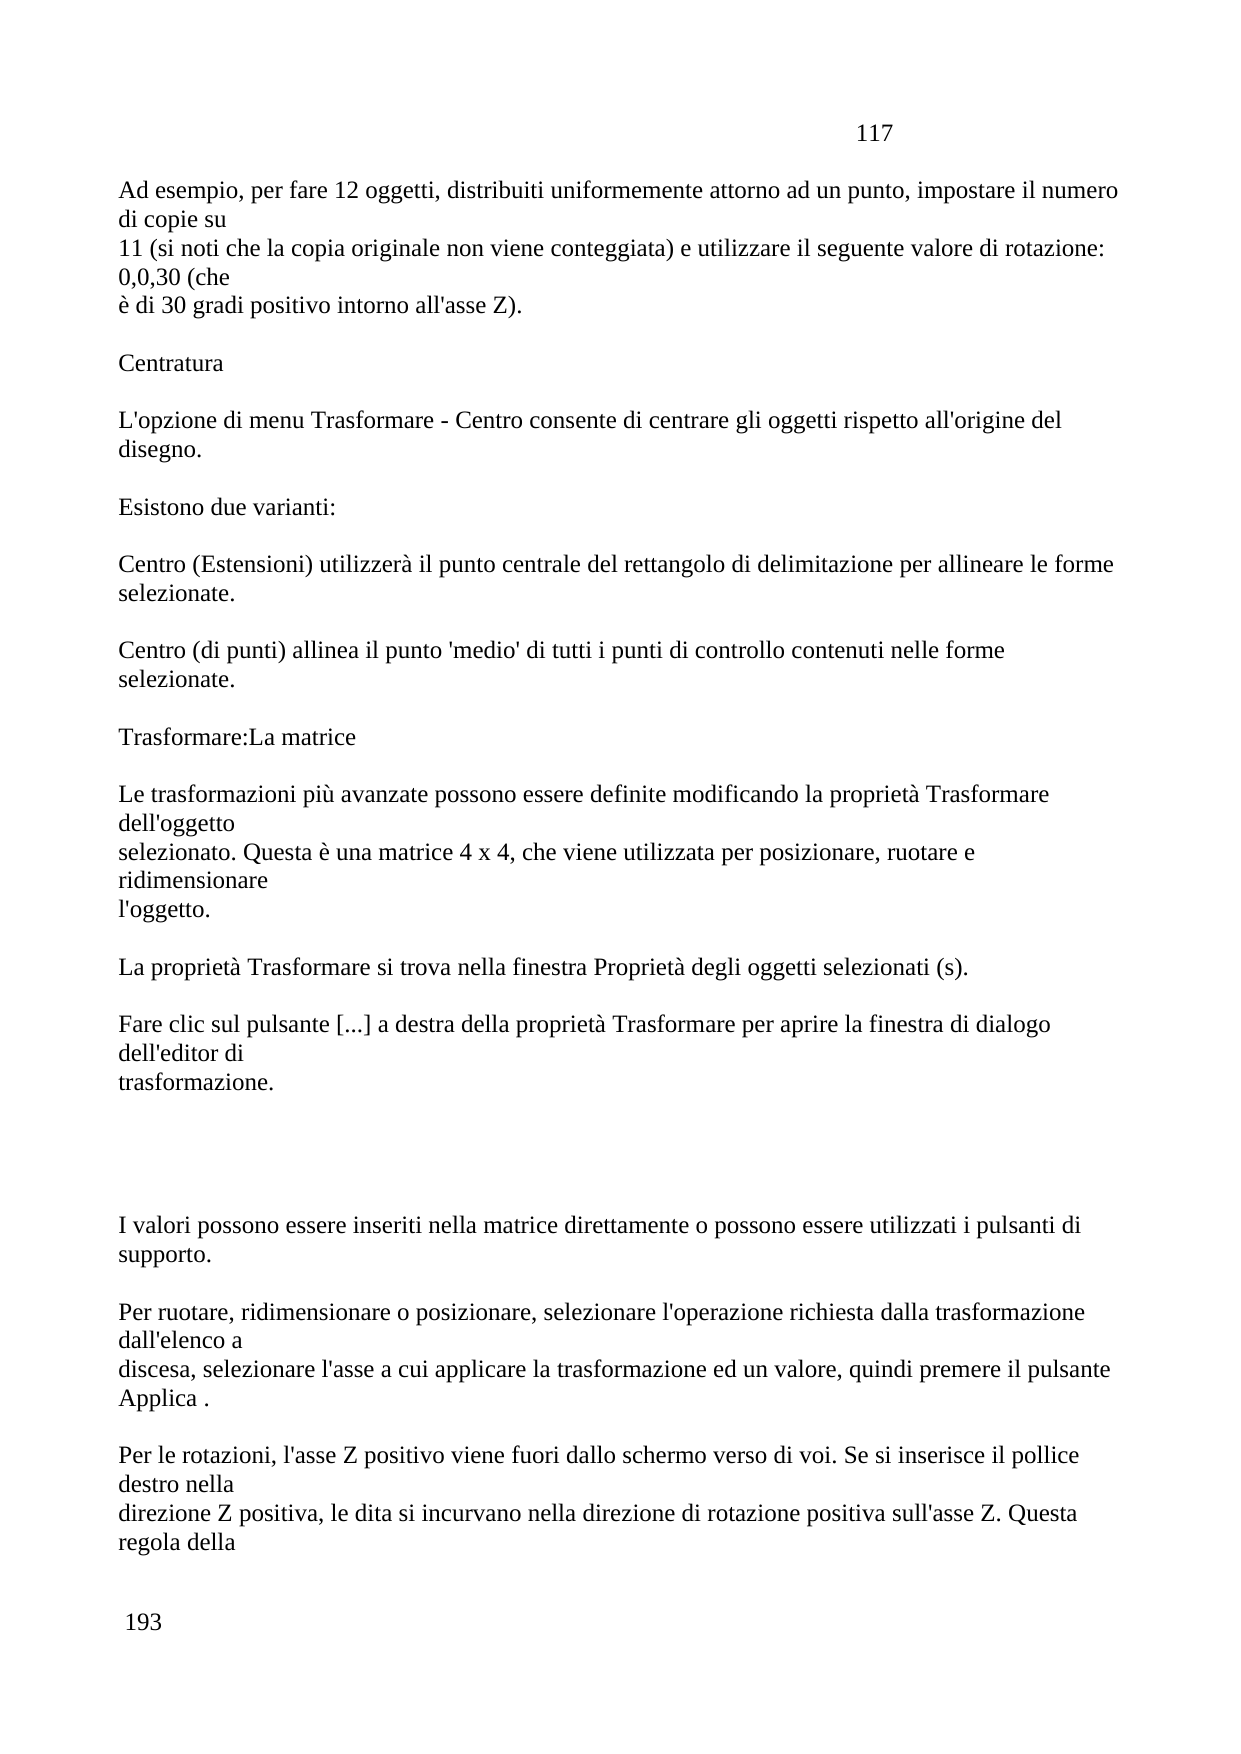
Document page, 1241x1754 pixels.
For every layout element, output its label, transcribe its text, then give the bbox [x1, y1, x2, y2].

text La proprietà Trasformare si trova nella finestra Proprietà degli oggetti selezionati (s). [118, 952, 1122, 981]
text Trasformare:La matrice [118, 722, 1122, 751]
text Per le rotazioni, l'asse Z positivo viene fuori dallo schermo verso di voi. Se si inserisce il pollice destro nella [118, 1441, 1122, 1498]
text Fare clic sul pulsante [...] a destra della proprietà Trasformare per aprire la finestra di dialogo dell'editor di [118, 1009, 1122, 1067]
text trasformazione. [118, 1067, 1122, 1096]
text selezionate. [118, 578, 1122, 607]
text Centro (Estensioni) utilizzerà il punto centrale del rettangolo di delimitazione per allineare le forme [118, 549, 1122, 578]
text discesa, selezionare l'asse a cui applicare la trasformazione ed un valore, quindi premere il pulsante Applica . [118, 1354, 1122, 1412]
text Centratura [118, 348, 1122, 377]
text l'oggetto. [118, 894, 1122, 923]
text Ad esempio, per fare 12 oggetti, distribuiti uniformemente attorno ad un punto, impostare il numero di copie su [118, 176, 1122, 233]
text è di 30 gradi positivo intorno all'asse Z). [118, 291, 1122, 319]
text Esistono due varianti: [118, 492, 1122, 521]
text 117 [118, 118, 1122, 147]
text Centro (di punti) allinea il punto 'medio' di tutti i punti di controllo contenuti nelle forme selezionate. [118, 636, 1122, 693]
text L'opzione di menu Trasformare - Centro consente di centrare gli oggetti rispetto all'origine del disegno. [118, 406, 1122, 463]
text I valori possono essere inseriti nella matrice direttamente o possono essere utilizzati i pulsanti di supporto. [118, 1211, 1122, 1268]
text direzione Z positiva, le dita si incurvano nella direzione di rotazione positiva sull'asse Z. Questa regola della [118, 1498, 1122, 1556]
text selezionato. Questa è una matrice 4 x 4, che viene utilizzata per posizionare, ruotare e ridimensionare [118, 837, 1122, 894]
text Le trasformazioni più avanzate possono essere definite modificando la proprietà Trasformare dell'oggetto [118, 779, 1122, 837]
text Per ruotare, ridimensionare o posizionare, selezionare l'operazione richiesta dalla trasformazione dall'elenco a [118, 1297, 1122, 1354]
text 11 (si noti che la copia originale non viene conteggiata) e utilizzare il seguente valore di rotazione: 0,0,30 (che [118, 233, 1122, 291]
